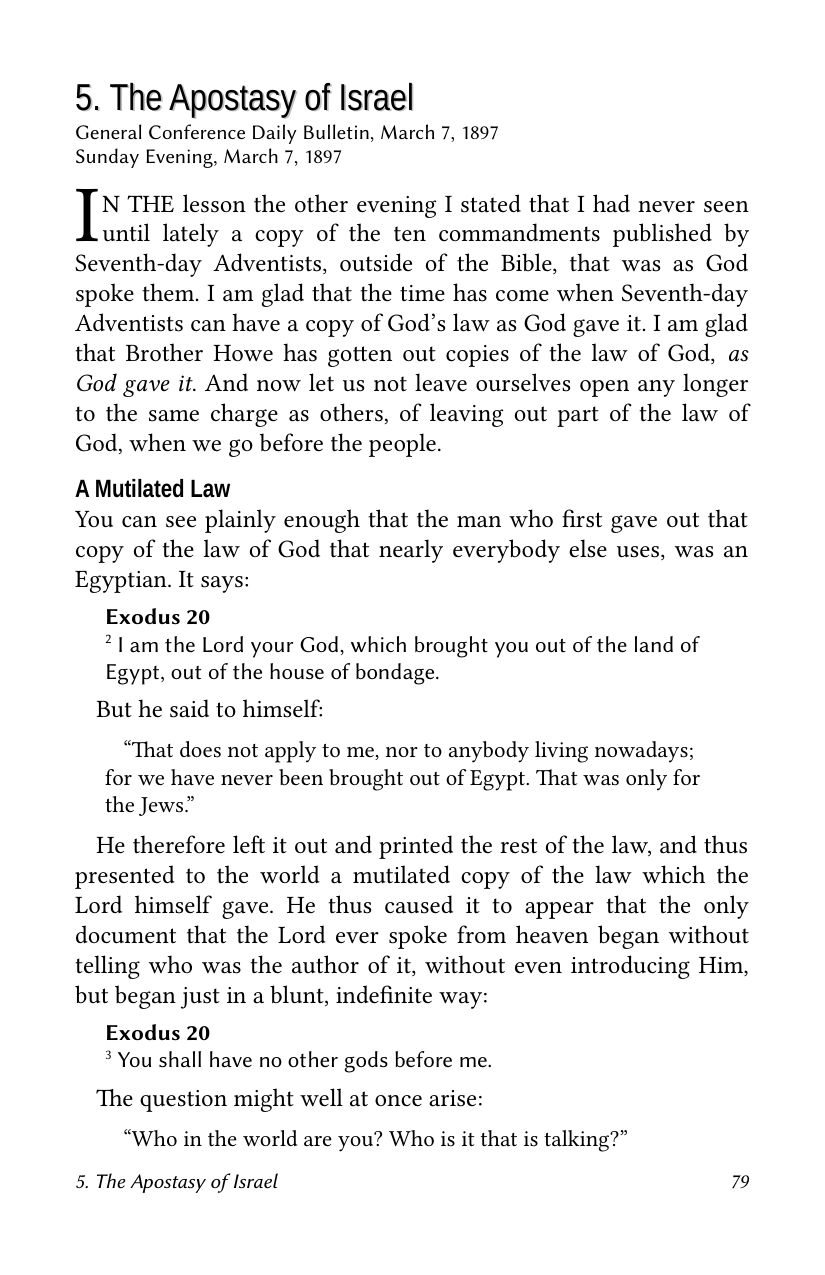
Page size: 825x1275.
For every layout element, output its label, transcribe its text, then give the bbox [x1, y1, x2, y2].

text Sunday Evening, March 7, 1897 [75, 145, 750, 168]
title The Apostasy of Israel [75, 75, 750, 118]
text But he said to himself: [75, 695, 750, 724]
text 3 You shall have no other gods before me. [105, 1047, 720, 1073]
text Exodus 20 [105, 1020, 750, 1046]
text The question might well at once arise: [75, 1084, 750, 1112]
text He therefore left it out and printed the rest of the law, and thus presented to the world a mutilated copy of the law which the Lord himself gave. He thus caused it to appear that the only document that the Lord ever spoke from heaven began without telling who was the author of it, without even introducing Him, but began just in a blunt, indefinite way: [75, 831, 750, 1009]
text 2 I am the Lord your God, which brought you out of the land of Egypt, out of the house of bondage. [105, 632, 720, 685]
text IN THE lesson the other evening I stated that I had never seen until lately a copy of the ten commandments published by Seventh-day Adventists, outside of the Bible, that was as God spoke them. I am glad that the time has come when Seventh-day Adventists can have a copy of God’s law as God gave it. I am glad that Brother Howe has gotten out copies of the law of God, as God gave it. And now let us not leave ourselves open any longer to the same charge as others, of leaving out part of the law of God, when we go before the people. [75, 189, 750, 457]
text Exodus 20 [105, 604, 750, 630]
text General Conference Daily Bulletin, March 7, 1897 [75, 121, 750, 145]
text You can see plainly enough that the man who first gave out that copy of the law of God that nearly everybody else uses, was an Egyptian. It says: [75, 505, 750, 594]
text “Who in the world are you? Who is it that is talking?” [105, 1126, 720, 1152]
subtitle A Mutilated Law [75, 474, 750, 502]
text “That does not apply to me, nor to anybody living nowadays; for we have never been brought out of Egypt. That was only for the Jews.” [105, 737, 720, 818]
